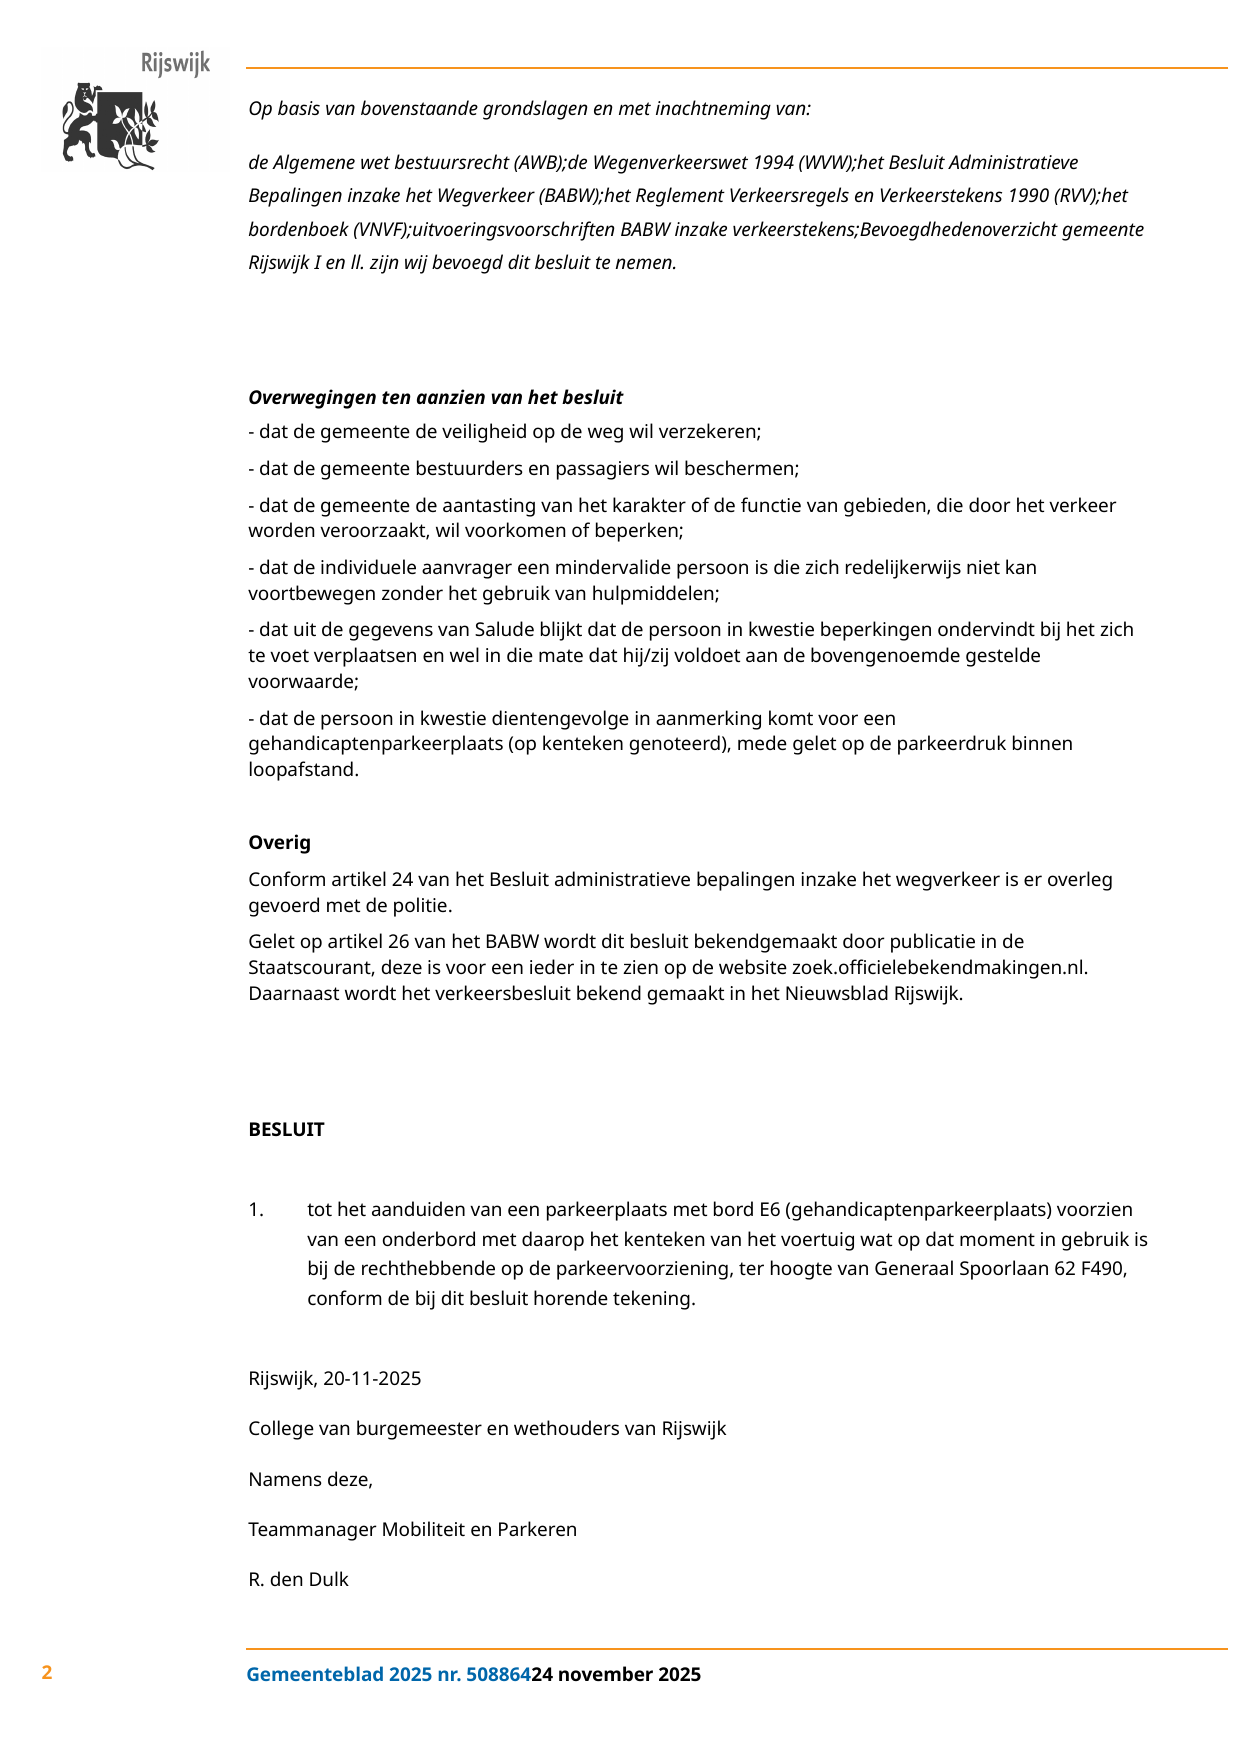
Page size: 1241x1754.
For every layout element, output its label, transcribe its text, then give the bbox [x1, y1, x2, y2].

text R. den Dulk [248, 1567, 1152, 1592]
text Op basis van bovenstaande grondslagen en met inachtneming van: [248, 95, 1152, 121]
text Gelet op artikel 26 van het BABW wordt dit besluit bekendgemaakt door publicatie in de Staatscourant, deze is voor een ieder in te zien op de website zoek.officielebekendmakingen.nl. Daarnaast wordt het verkeersbesluit bekend gemaakt in het Nieuwsblad Rijswijk. [248, 929, 1152, 1006]
text - dat de persoon in kwestie dientengevolge in aanmerking komt voor een gehandicaptenparkeerplaats (op kenteken genoteerd), mede gelet op de parkeerdruk binnen loopafstand. [248, 705, 1152, 782]
list tot het aanduiden van een parkeerplaats met bord E6 (gehandicaptenparkeerplaats) voorzien van een onderbord met daarop het kenteken van het voertuig wat op dat moment in gebruik is bij de rechthebbende op de parkeervoorziening, ter hoogte van Generaal Spoorlaan 62 F490, conform de bij dit besluit horende tekening. [248, 1196, 1152, 1311]
text Rijswijk, 20-11-2025 [248, 1365, 1152, 1391]
text - dat de gemeente bestuurders en passagiers wil beschermen; [248, 455, 1152, 481]
text de Algemene wet bestuursrecht (AWB);de Wegenverkeerswet 1994 (WVW);het Besluit Administratieve Bepalingen inzake het Wegverkeer (BABW);het Reglement Verkeersregels en Verkeerstekens 1990 (RVV);het bordenboek (VNVF);uitvoeringsvoorschriften BABW inzake verkeerstekens;Bevoegdhedenoverzicht gemeente Rijswijk I en ll. zijn wij bevoegd dit besluit te nemen. [248, 149, 1152, 275]
text - dat uit de gegevens van Salude blijkt dat de persoon in kwestie beperkingen ondervindt bij het zich te voet verplaatsen en wel in die mate dat hij/zij voldoet aan de bovengenoemde gestelde voorwaarde; [248, 617, 1152, 694]
text Overwegingen ten aanzien van het besluit [248, 384, 1152, 410]
picture [41, 47, 231, 172]
text - dat de individuele aanvrager een mindervalide persoon is die zich redelijkerwijs niet kan voortbewegen zonder het gebruik van hulpmiddelen; [248, 554, 1152, 606]
text - dat de gemeente de aantasting van het karakter of de functie van gebieden, die door het verkeer worden veroorzaakt, wil voorkomen of beperken; [248, 492, 1152, 543]
text - dat de gemeente de veiligheid op de weg wil verzekeren; [248, 418, 1152, 444]
text College van burgemeester en wethouders van Rijswijk [248, 1415, 1152, 1441]
text Conform artikel 24 van het Besluit administratieve bepalingen inzake het wegverkeer is er overleg gevoerd met de politie. [248, 866, 1152, 918]
text Overig [248, 829, 1152, 855]
text BESLUIT [248, 1116, 1152, 1142]
text Teammanager Mobiliteit en Parkeren [248, 1516, 1152, 1542]
text Namens deze, [248, 1466, 1152, 1491]
